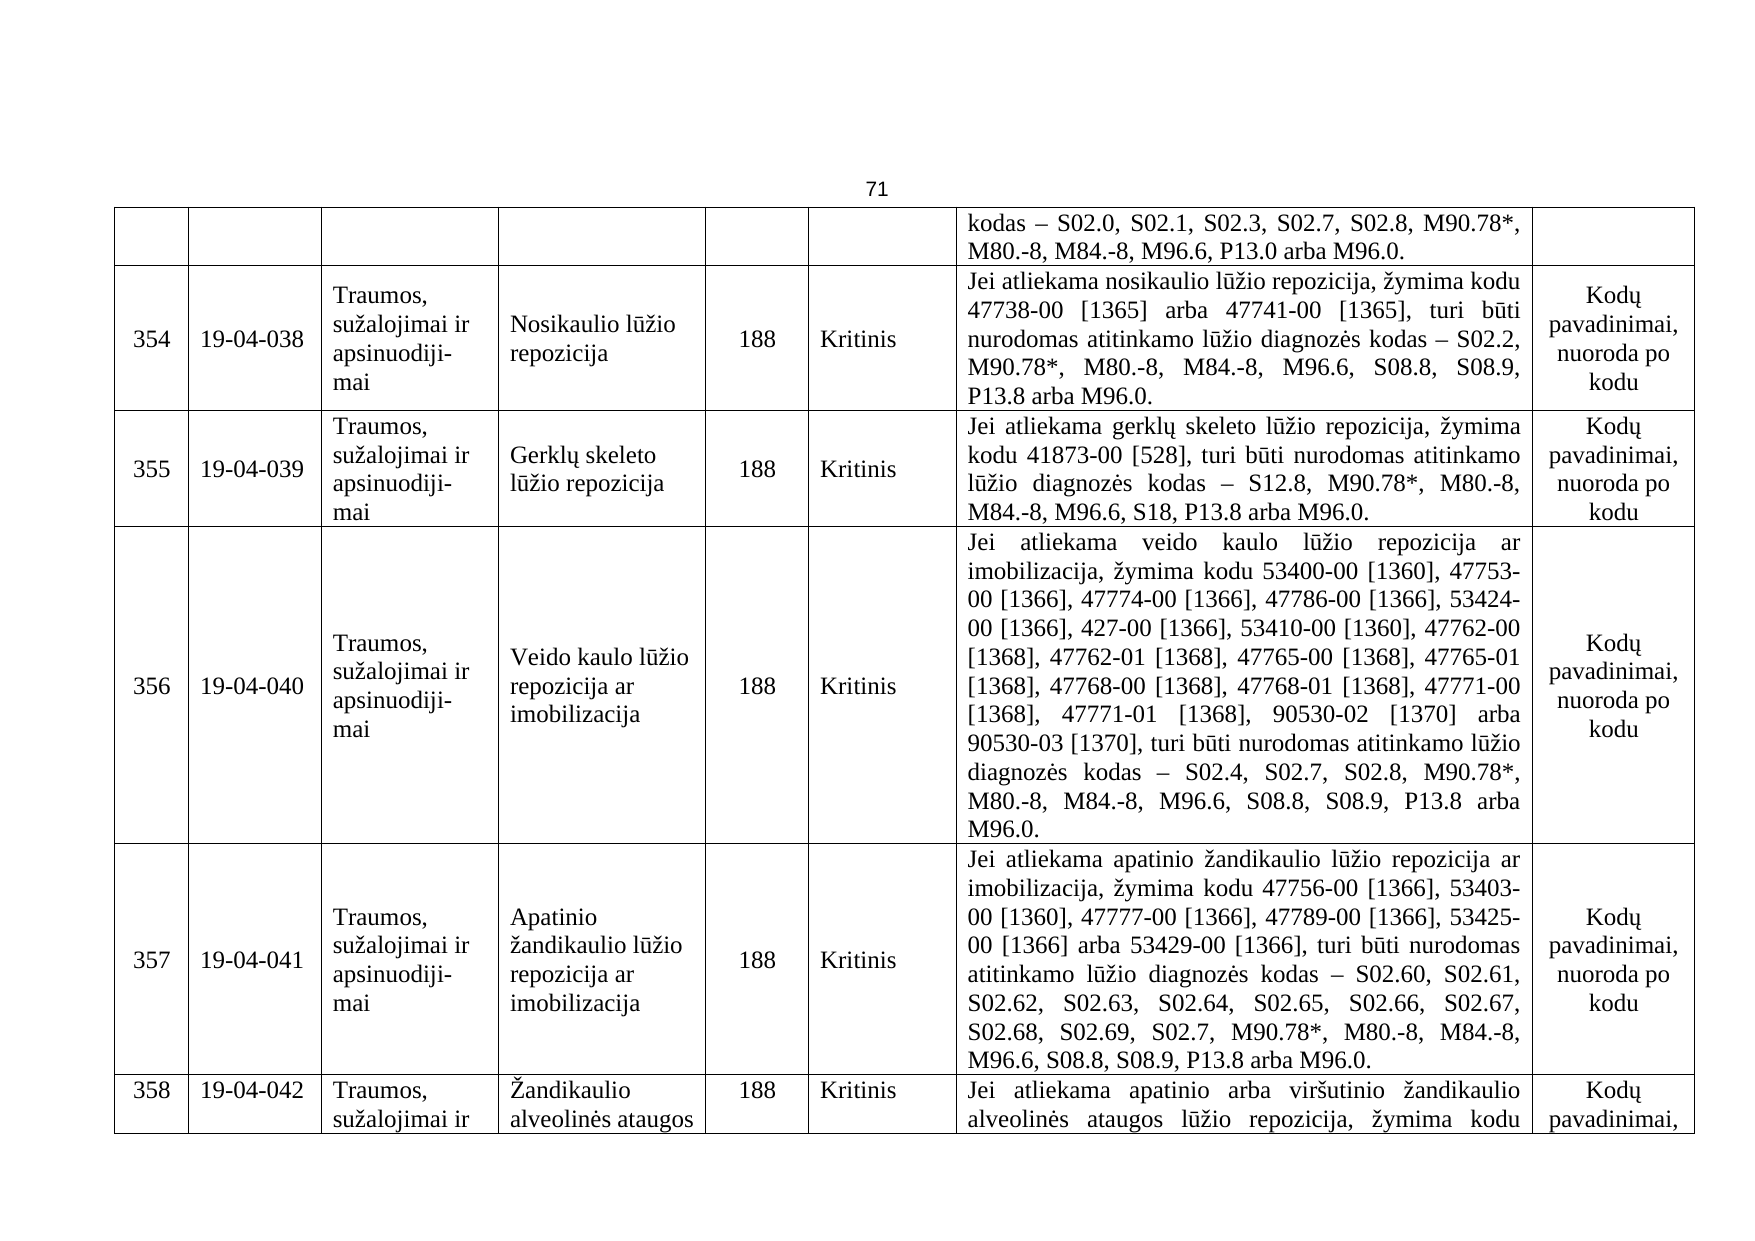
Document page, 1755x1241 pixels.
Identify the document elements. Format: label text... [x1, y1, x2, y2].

table_cell Apatinio žandikaulio lūžio repozicija ar imobilizacija [499, 844, 705, 1074]
table_cell 19-04-041 [189, 844, 321, 1074]
table_cell [499, 208, 705, 265]
table_cell Kodų pavadinimai, nuoroda po kodu [1533, 844, 1694, 1074]
table_cell Nosikaulio lūžio repozicija [499, 266, 705, 410]
table_cell 19-04-042 [189, 1075, 321, 1133]
table_cell Traumos, sužalojimai ir apsinuodiji-mai [322, 844, 498, 1074]
table_cell Žandikaulio alveolinės ataugos [499, 1075, 705, 1133]
table_cell Gerklų skeleto lūžio repozicija [499, 411, 705, 526]
table_cell 188 [706, 411, 808, 526]
table_cell 188 [706, 1075, 808, 1133]
table_cell Traumos, sužalojimai ir [322, 1075, 498, 1133]
table_cell 356 [115, 527, 188, 843]
table_cell 358 [115, 1075, 188, 1133]
table_cell Kodų pavadinimai, [1533, 1075, 1694, 1133]
table_cell 355 [115, 411, 188, 526]
table_cell Jei atliekama apatinio arba viršutinio žandikaulio alveolinės ataugos lūžio repozicija, žymima kodu [957, 1075, 1532, 1133]
table_cell [706, 208, 808, 265]
table_cell Kritinis [809, 266, 956, 410]
table_cell 354 [115, 266, 188, 410]
table_cell 188 [706, 527, 808, 843]
table_cell Kritinis [809, 411, 956, 526]
table_cell kodas – S02.0, S02.1, S02.3, S02.7, S02.8, M90.78*, M80.-8, M84.-8, M96.6, P13.0 arba M96.0. [957, 208, 1532, 265]
table_cell Traumos, sužalojimai ir apsinuodiji-mai [322, 411, 498, 526]
table_cell Kritinis [809, 1075, 956, 1133]
table_cell 19-04-040 [189, 527, 321, 843]
table_cell [1533, 208, 1694, 265]
table_cell Jei atliekama nosikaulio lūžio repozicija, žymima kodu 47738-00 [1365] arba 47741-00 [1365], turi būti nurodomas atitinkamo lūžio diagnozės kodas – S02.2, M90.78*, M80.-8, M84.-8, M96.6, S08.8, S08.9, P13.8 arba M96.0. [957, 266, 1532, 410]
table_cell [809, 208, 956, 265]
table_cell Kritinis [809, 844, 956, 1074]
table_cell 188 [706, 844, 808, 1074]
table_cell Jei atliekama gerklų skeleto lūžio repozicija, žymima kodu 41873-00 [528], turi būti nurodomas atitinkamo lūžio diagnozės kodas – S12.8, M90.78*, M80.-8, M84.-8, M96.6, S18, P13.8 arba M96.0. [957, 411, 1532, 526]
table_cell Kodų pavadinimai, nuoroda po kodu [1533, 266, 1694, 410]
table_cell [189, 208, 321, 265]
table_cell Kritinis [809, 527, 956, 843]
table_cell 357 [115, 844, 188, 1074]
table_cell Kodų pavadinimai, nuoroda po kodu [1533, 527, 1694, 843]
table_cell Jei atliekama veido kaulo lūžio repozicija ar imobilizacija, žymima kodu 53400-00 [1360], 47753-00 [1366], 47774-00 [1366], 47786-00 [1366], 53424-00 [1366], 427-00 [1366], 53410-00 [1360], 47762-00 [1368], 47762-01 [1368], 47765-00 [1368], 47765-01 [1368], 47768-00 [1368], 47768-01 [1368], 47771-00 [1368], 47771-01 [1368], 90530-02 [1370] arba 90530-03 [1370], turi būti nurodomas atitinkamo lūžio diagnozės kodas – S02.4, S02.7, S02.8, M90.78*, M80.-8, M84.-8, M96.6, S08.8, S08.9, P13.8 arba M96.0. [957, 527, 1532, 843]
table_cell Traumos, sužalojimai ir apsinuodiji-mai [322, 527, 498, 843]
table_cell 19-04-038 [189, 266, 321, 410]
table_cell Veido kaulo lūžio repozicija ar imobilizacija [499, 527, 705, 843]
table_cell [322, 208, 498, 265]
table_cell Traumos, sužalojimai ir apsinuodiji-mai [322, 266, 498, 410]
table_cell 19-04-039 [189, 411, 321, 526]
table_cell Kodų pavadinimai, nuoroda po kodu [1533, 411, 1694, 526]
table_cell 188 [706, 266, 808, 410]
table_cell [115, 208, 188, 265]
table_cell Jei atliekama apatinio žandikaulio lūžio repozicija ar imobilizacija, žymima kodu 47756-00 [1366], 53403-00 [1360], 47777-00 [1366], 47789-00 [1366], 53425-00 [1366] arba 53429-00 [1366], turi būti nurodomas atitinkamo lūžio diagnozės kodas – S02.60, S02.61, S02.62, S02.63, S02.64, S02.65, S02.66, S02.67, S02.68, S02.69, S02.7, M90.78*, M80.-8, M84.-8, M96.6, S08.8, S08.9, P13.8 arba M96.0. [957, 844, 1532, 1074]
